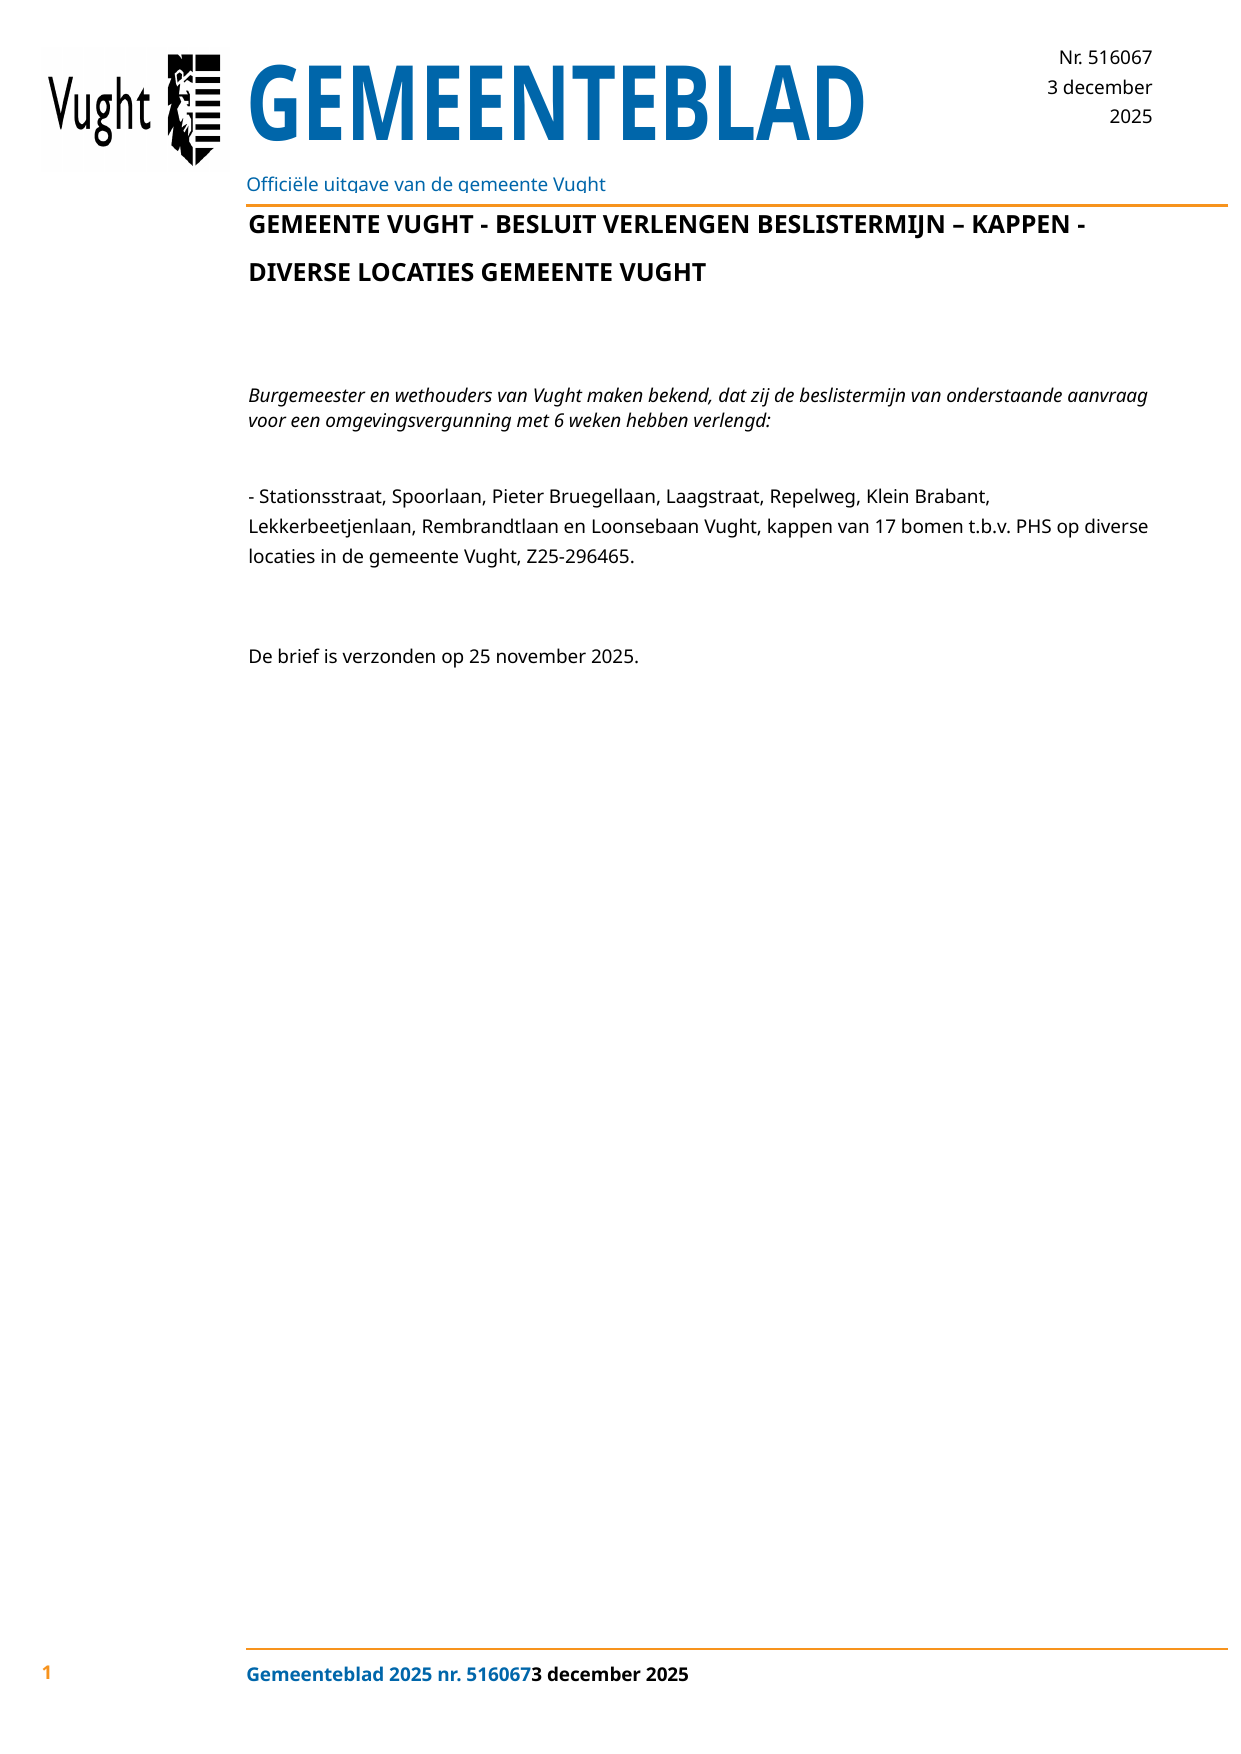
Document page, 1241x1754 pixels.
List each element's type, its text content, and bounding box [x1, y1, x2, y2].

text - Stationsstraat, Spoorlaan, Pieter Bruegellaan, Laagstraat, Repelweg, Klein Brabant, Lekkerbeetjenlaan, Rembrandtlaan en Loonsebaan Vught, kappen van 17 bomen t.b.v. PHS op diverse locaties in de gemeente Vught, Z25-296465. [248, 484, 1152, 569]
text De brief is verzonden op 25 november 2025. [248, 644, 1152, 669]
text Burgemeester en wethouders van Vught maken bekend, dat zij de beslistermijn van onderstaande aanvraag voor een omgevingsvergunning met 6 weken hebben verlengd: [248, 382, 1152, 433]
picture [41, 47, 231, 172]
text GEMEENTE VUGHT - BESLUIT VERLENGEN BESLISTERMIJN – KAPPEN - DIVERSE LOCATIES GEMEENTE VUGHT [248, 207, 1152, 288]
